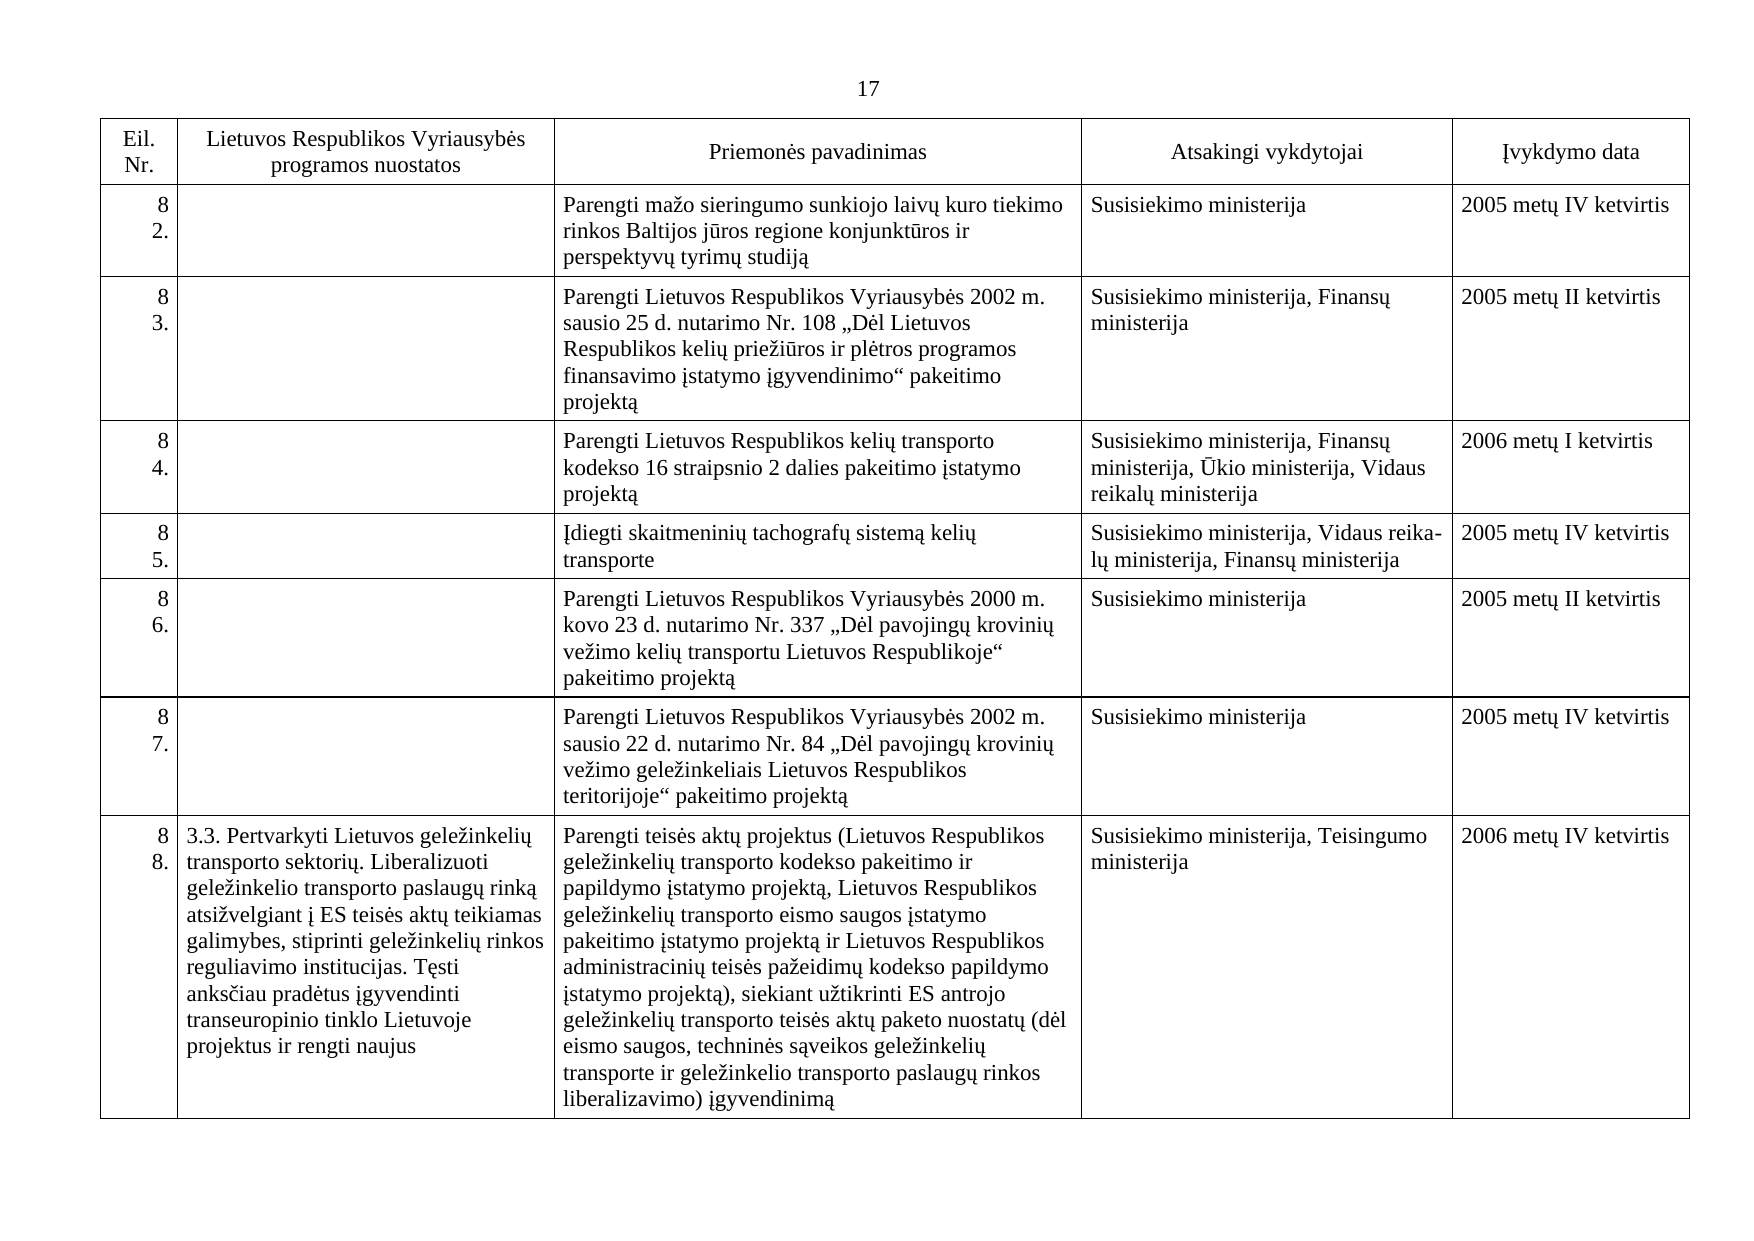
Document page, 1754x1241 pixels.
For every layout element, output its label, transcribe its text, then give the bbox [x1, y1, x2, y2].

table_cell 2005 metų IV ketvirtis [1453, 698, 1689, 815]
table_header Įvykdymo data [1453, 119, 1689, 184]
table_cell Susisiekimo ministerija [1082, 579, 1452, 696]
table_header Eil. Nr. [101, 119, 177, 184]
table_cell 2005 metų II ketvirtis [1453, 579, 1689, 696]
table_cell [101, 816, 177, 1117]
table_cell Parengti Lietuvos Respublikos kelių transporto kodekso 16 straipsnio 2 dalies pakeitimo įstatymo projektą [555, 421, 1081, 512]
table_cell Parengti Lietuvos Respublikos Vyriausybės 2002 m. sausio 25 d. nutarimo Nr. 108 „Dėl Lietuvos Respublikos kelių priežiūros ir plėtros programos finansavimo įstatymo įgyvendinimo“ pakeitimo projektą [555, 277, 1081, 420]
table_cell Susisiekimo ministerija, Teisingumo ministerija [1082, 816, 1452, 1117]
table_cell 2005 metų IV ketvirtis [1453, 185, 1689, 276]
table_cell [101, 514, 177, 578]
table_cell [101, 421, 177, 512]
table_cell Parengti teisės aktų projektus (Lietuvos Respublikos geležinkelių transporto kodekso pakeitimo ir papildymo įstatymo projektą, Lietuvos Respublikos geležinkelių transporto eismo saugos įstatymo pakeitimo įstatymo projektą ir Lietuvos Respublikos administracinių teisės pažeidimų kodekso papildymo įstatymo projektą), siekiant užtikrinti ES antrojo geležinkelių transporto teisės aktų paketo nuostatų (dėl eismo saugos, techninės sąveikos geležinkelių transporte ir geležinkelio transporto paslaugų rinkos liberalizavimo) įgyvendinimą [555, 816, 1081, 1117]
table_cell Parengti Lietuvos Respublikos Vyriausybės 2000 m. kovo 23 d. nutarimo Nr. 337 „Dėl pavojingų krovinių vežimo kelių transportu Lietuvos Respublikoje“ pakeitimo projektą [555, 579, 1081, 696]
table_cell [1690, 513, 1754, 578]
table_cell 2006 metų I ketvirtis [1453, 421, 1689, 512]
table_cell [101, 185, 177, 276]
table_cell [178, 421, 554, 512]
table_cell Susisiekimo ministerija, Finansų ministerija [1082, 277, 1452, 420]
table_cell Susisiekimo ministerija [1082, 185, 1452, 276]
table_cell [178, 514, 554, 578]
table_header Lietuvos Respublikos Vyriausybės programos nuostatos [178, 119, 554, 184]
table_cell [1690, 578, 1754, 696]
table_cell Parengti mažo sieringumo sunkiojo laivų kuro tiekimo rinkos Baltijos jūros regione konjunktūros ir perspektyvų tyrimų studiją [555, 185, 1081, 276]
table_cell Parengti Lietuvos Respublikos Vyriausybės 2002 m. sausio 22 d. nutarimo Nr. 84 „Dėl pavojingų krovinių vežimo geležinkeliais Lietuvos Respublikos teritorijoje“ pakeitimo projektą [555, 698, 1081, 815]
table_header [1690, 118, 1754, 184]
table_cell [1690, 815, 1754, 1117]
table_cell [178, 698, 554, 815]
table_cell [101, 579, 177, 696]
table_cell [178, 579, 554, 696]
table_cell [1690, 696, 1754, 815]
table_cell 2005 metų IV ketvirtis [1453, 514, 1689, 578]
table_cell 2006 metų IV ketvirtis [1453, 816, 1689, 1117]
table_cell [178, 277, 554, 420]
table_cell [1690, 420, 1754, 512]
table_header Atsakingi vykdytojai [1082, 119, 1452, 184]
table_cell Susisiekimo ministerija [1082, 698, 1452, 815]
table_cell [101, 277, 177, 420]
table_cell Susisiekimo ministerija, Vidaus reika­lų ministerija, Finansų ministerija [1082, 514, 1452, 578]
table_cell [1690, 276, 1754, 420]
table_cell [178, 185, 554, 276]
table_cell Susisiekimo ministerija, Finansų ministerija, Ūkio ministerija, Vidaus reikalų ministerija [1082, 421, 1452, 512]
table_cell Įdiegti skaitmeninių tachografų sistemą kelių transporte [555, 514, 1081, 578]
table_cell 2005 metų II ketvirtis [1453, 277, 1689, 420]
table_header Priemonės pavadinimas [555, 119, 1081, 184]
table_cell [101, 698, 177, 815]
table_cell [1690, 184, 1754, 276]
table_cell 3.3. Pertvarkyti Lietuvos geležinkelių transporto sektorių. Liberalizuoti geležinkelio transporto paslaugų rinką atsižvelgiant į ES teisės aktų teikiamas galimybes, stiprinti geležinkelių rinkos reguliavimo institucijas. Tęsti anksčiau pradėtus įgyvendinti transeuropinio tinklo Lietuvoje projektus ir rengti naujus [178, 816, 554, 1117]
